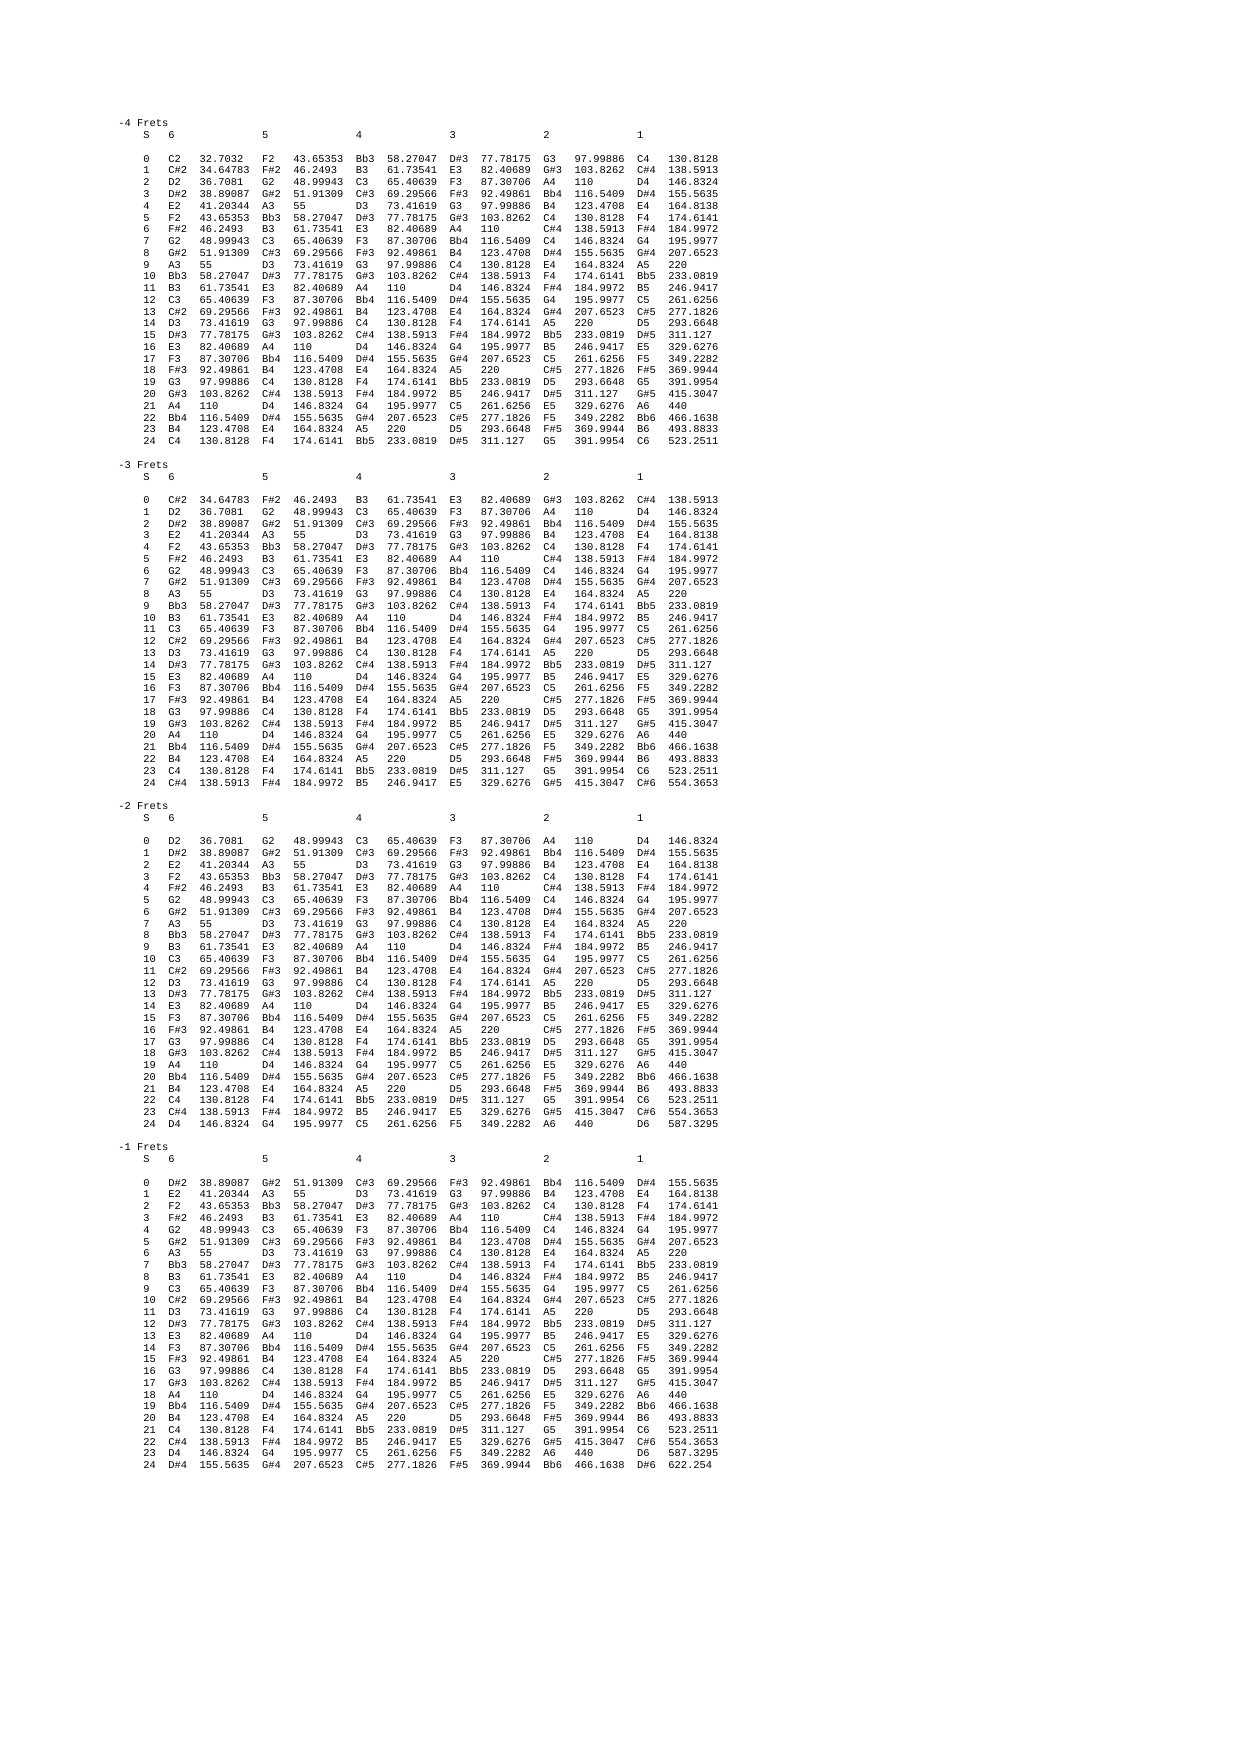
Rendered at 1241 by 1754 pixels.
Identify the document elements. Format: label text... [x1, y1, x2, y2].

text 13 E3 82.40689 A4 110 D4 146.8324 G4 195.9977 B5 246.9417 E5 329.6276 [118, 1331, 1122, 1342]
text 7 G#2 51.91309 C#3 69.29566 F#3 92.49861 B4 123.4708 D#4 155.5635 G#4 207.6523 [118, 577, 1122, 589]
text 3 D#2 38.89087 G#2 51.91309 C#3 69.29566 F#3 92.49861 Bb4 116.5409 D#4 155.5635 [118, 189, 1122, 201]
text 5 G#2 51.91309 C#3 69.29566 F#3 92.49861 B4 123.4708 D#4 155.5635 G#4 207.6523 [118, 1236, 1122, 1248]
text 13 C#2 69.29566 F#3 92.49861 B4 123.4708 E4 164.8324 G#4 207.6523 C#5 277.1826 [118, 306, 1122, 318]
text 17 G3 97.99886 C4 130.8128 F4 174.6141 Bb5 233.0819 D5 293.6648 G5 391.9954 [118, 1036, 1122, 1048]
text 16 F#3 92.49861 B4 123.4708 E4 164.8324 A5 220 C#5 277.1826 F#5 369.9944 [118, 1024, 1122, 1036]
text 16 E3 82.40689 A4 110 D4 146.8324 G4 195.9977 B5 246.9417 E5 329.6276 [118, 342, 1122, 353]
text -2 Frets [118, 801, 1122, 813]
text 5 G2 48.99943 C3 65.40639 F3 87.30706 Bb4 116.5409 C4 146.8324 G4 195.9977 [118, 895, 1122, 907]
text 10 C3 65.40639 F3 87.30706 Bb4 116.5409 D#4 155.5635 G4 195.9977 C5 261.6256 [118, 954, 1122, 966]
text 20 A4 110 D4 146.8324 G4 195.9977 C5 261.6256 E5 329.6276 A6 440 [118, 730, 1122, 742]
text 2 D#2 38.89087 G#2 51.91309 C#3 69.29566 F#3 92.49861 Bb4 116.5409 D#4 155.5635 [118, 518, 1122, 530]
text 1 D#2 38.89087 G#2 51.91309 C#3 69.29566 F#3 92.49861 Bb4 116.5409 D#4 155.5635 [118, 848, 1122, 860]
text 9 C3 65.40639 F3 87.30706 Bb4 116.5409 D#4 155.5635 G4 195.9977 C5 261.6256 [118, 1283, 1122, 1295]
text 8 G#2 51.91309 C#3 69.29566 F#3 92.49861 B4 123.4708 D#4 155.5635 G#4 207.6523 [118, 248, 1122, 259]
text S 6 5 4 3 2 1 [118, 471, 1122, 483]
text 3 F#2 46.2493 B3 61.73541 E3 82.40689 A4 110 C#4 138.5913 F#4 184.9972 [118, 1213, 1122, 1224]
text 18 F#3 92.49861 B4 123.4708 E4 164.8324 A5 220 C#5 277.1826 F#5 369.9944 [118, 365, 1122, 377]
text 15 F#3 92.49861 B4 123.4708 E4 164.8324 A5 220 C#5 277.1826 F#5 369.9944 [118, 1354, 1122, 1366]
text 20 G#3 103.8262 C#4 138.5913 F#4 184.9972 B5 246.9417 D#5 311.127 G#5 415.3047 [118, 389, 1122, 401]
text 24 C4 130.8128 F4 174.6141 Bb5 233.0819 D#5 311.127 G5 391.9954 C6 523.2511 [118, 436, 1122, 448]
text 16 G3 97.99886 C4 130.8128 F4 174.6141 Bb5 233.0819 D5 293.6648 G5 391.9954 [118, 1366, 1122, 1378]
text 9 A3 55 D3 73.41619 G3 97.99886 C4 130.8128 E4 164.8324 A5 220 [118, 259, 1122, 271]
text 12 C#2 69.29566 F#3 92.49861 B4 123.4708 E4 164.8324 G#4 207.6523 C#5 277.1826 [118, 636, 1122, 648]
text 11 B3 61.73541 E3 82.40689 A4 110 D4 146.8324 F#4 184.9972 B5 246.9417 [118, 283, 1122, 295]
text S 6 5 4 3 2 1 [118, 1154, 1122, 1166]
text 21 C4 130.8128 F4 174.6141 Bb5 233.0819 D#5 311.127 G5 391.9954 C6 523.2511 [118, 1425, 1122, 1436]
text 7 G2 48.99943 C3 65.40639 F3 87.30706 Bb4 116.5409 C4 146.8324 G4 195.9977 [118, 236, 1122, 248]
text 23 C#4 138.5913 F#4 184.9972 B5 246.9417 E5 329.6276 G#5 415.3047 C#6 554.3653 [118, 1107, 1122, 1119]
text 2 F2 43.65353 Bb3 58.27047 D#3 77.78175 G#3 103.8262 C4 130.8128 F4 174.6141 [118, 1201, 1122, 1213]
text 12 D3 73.41619 G3 97.99886 C4 130.8128 F4 174.6141 A5 220 D5 293.6648 [118, 977, 1122, 989]
text 2 D2 36.7081 G2 48.99943 C3 65.40639 F3 87.30706 A4 110 D4 146.8324 [118, 177, 1122, 189]
text 15 D#3 77.78175 G#3 103.8262 C#4 138.5913 F#4 184.9972 Bb5 233.0819 D#5 311.127 [118, 330, 1122, 342]
text -1 Frets [118, 1142, 1122, 1154]
text 12 C3 65.40639 F3 87.30706 Bb4 116.5409 D#4 155.5635 G4 195.9977 C5 261.6256 [118, 295, 1122, 306]
text 10 Bb3 58.27047 D#3 77.78175 G#3 103.8262 C#4 138.5913 F4 174.6141 Bb5 233.0819 [118, 271, 1122, 283]
text 21 B4 123.4708 E4 164.8324 A5 220 D5 293.6648 F#5 369.9944 B6 493.8833 [118, 1083, 1122, 1095]
text 19 A4 110 D4 146.8324 G4 195.9977 C5 261.6256 E5 329.6276 A6 440 [118, 1060, 1122, 1072]
text 20 Bb4 116.5409 D#4 155.5635 G#4 207.6523 C#5 277.1826 F5 349.2282 Bb6 466.1638 [118, 1072, 1122, 1083]
text 14 F3 87.30706 Bb4 116.5409 D#4 155.5635 G#4 207.6523 C5 261.6256 F5 349.2282 [118, 1342, 1122, 1354]
text 24 D#4 155.5635 G#4 207.6523 C#5 277.1826 F#5 369.9944 Bb6 466.1638 D#6 622.254 [118, 1460, 1122, 1472]
text 14 D#3 77.78175 G#3 103.8262 C#4 138.5913 F#4 184.9972 Bb5 233.0819 D#5 311.127 [118, 659, 1122, 671]
text 15 F3 87.30706 Bb4 116.5409 D#4 155.5635 G#4 207.6523 C5 261.6256 F5 349.2282 [118, 1013, 1122, 1024]
text 1 C#2 34.64783 F#2 46.2493 B3 61.73541 E3 82.40689 G#3 103.8262 C#4 138.5913 [118, 165, 1122, 177]
text 23 B4 123.4708 E4 164.8324 A5 220 D5 293.6648 F#5 369.9944 B6 493.8833 [118, 424, 1122, 436]
text 23 D4 146.8324 G4 195.9977 C5 261.6256 F5 349.2282 A6 440 D6 587.3295 [118, 1448, 1122, 1460]
text 5 F2 43.65353 Bb3 58.27047 D#3 77.78175 G#3 103.8262 C4 130.8128 F4 174.6141 [118, 212, 1122, 224]
text S 6 5 4 3 2 1 [118, 813, 1122, 824]
text 22 C4 130.8128 F4 174.6141 Bb5 233.0819 D#5 311.127 G5 391.9954 C6 523.2511 [118, 1095, 1122, 1107]
text 9 Bb3 58.27047 D#3 77.78175 G#3 103.8262 C#4 138.5913 F4 174.6141 Bb5 233.0819 [118, 601, 1122, 612]
text 1 E2 41.20344 A3 55 D3 73.41619 G3 97.99886 B4 123.4708 E4 164.8138 [118, 1189, 1122, 1201]
text 7 Bb3 58.27047 D#3 77.78175 G#3 103.8262 C#4 138.5913 F4 174.6141 Bb5 233.0819 [118, 1260, 1122, 1272]
text 3 F2 43.65353 Bb3 58.27047 D#3 77.78175 G#3 103.8262 C4 130.8128 F4 174.6141 [118, 871, 1122, 883]
text 17 F#3 92.49861 B4 123.4708 E4 164.8324 A5 220 C#5 277.1826 F#5 369.9944 [118, 695, 1122, 707]
text 22 B4 123.4708 E4 164.8324 A5 220 D5 293.6648 F#5 369.9944 B6 493.8833 [118, 754, 1122, 766]
text 15 E3 82.40689 A4 110 D4 146.8324 G4 195.9977 B5 246.9417 E5 329.6276 [118, 671, 1122, 683]
text 11 D3 73.41619 G3 97.99886 C4 130.8128 F4 174.6141 A5 220 D5 293.6648 [118, 1307, 1122, 1319]
text 4 F2 43.65353 Bb3 58.27047 D#3 77.78175 G#3 103.8262 C4 130.8128 F4 174.6141 [118, 542, 1122, 554]
text -4 Frets [118, 118, 1122, 130]
text 1 D2 36.7081 G2 48.99943 C3 65.40639 F3 87.30706 A4 110 D4 146.8324 [118, 507, 1122, 518]
text 13 D3 73.41619 G3 97.99886 C4 130.8128 F4 174.6141 A5 220 D5 293.6648 [118, 648, 1122, 659]
text 17 F3 87.30706 Bb4 116.5409 D#4 155.5635 G#4 207.6523 C5 261.6256 F5 349.2282 [118, 353, 1122, 365]
text 8 B3 61.73541 E3 82.40689 A4 110 D4 146.8324 F#4 184.9972 B5 246.9417 [118, 1272, 1122, 1283]
text -3 Frets [118, 459, 1122, 471]
text 14 E3 82.40689 A4 110 D4 146.8324 G4 195.9977 B5 246.9417 E5 329.6276 [118, 1001, 1122, 1013]
text 10 C#2 69.29566 F#3 92.49861 B4 123.4708 E4 164.8324 G#4 207.6523 C#5 277.1826 [118, 1295, 1122, 1307]
text 12 D#3 77.78175 G#3 103.8262 C#4 138.5913 F#4 184.9972 Bb5 233.0819 D#5 311.127 [118, 1319, 1122, 1331]
text 3 E2 41.20344 A3 55 D3 73.41619 G3 97.99886 B4 123.4708 E4 164.8138 [118, 530, 1122, 542]
text 5 F#2 46.2493 B3 61.73541 E3 82.40689 A4 110 C#4 138.5913 F#4 184.9972 [118, 554, 1122, 565]
text 19 Bb4 116.5409 D#4 155.5635 G#4 207.6523 C#5 277.1826 F5 349.2282 Bb6 466.1638 [118, 1401, 1122, 1413]
text 19 G#3 103.8262 C#4 138.5913 F#4 184.9972 B5 246.9417 D#5 311.127 G#5 415.3047 [118, 718, 1122, 730]
text 8 Bb3 58.27047 D#3 77.78175 G#3 103.8262 C#4 138.5913 F4 174.6141 Bb5 233.0819 [118, 930, 1122, 942]
text 24 C#4 138.5913 F#4 184.9972 B5 246.9417 E5 329.6276 G#5 415.3047 C#6 554.3653 [118, 777, 1122, 789]
text 9 B3 61.73541 E3 82.40689 A4 110 D4 146.8324 F#4 184.9972 B5 246.9417 [118, 942, 1122, 954]
text 18 G#3 103.8262 C#4 138.5913 F#4 184.9972 B5 246.9417 D#5 311.127 G#5 415.3047 [118, 1048, 1122, 1060]
text 11 C#2 69.29566 F#3 92.49861 B4 123.4708 E4 164.8324 G#4 207.6523 C#5 277.1826 [118, 966, 1122, 977]
text 4 F#2 46.2493 B3 61.73541 E3 82.40689 A4 110 C#4 138.5913 F#4 184.9972 [118, 883, 1122, 895]
text 22 C#4 138.5913 F#4 184.9972 B5 246.9417 E5 329.6276 G#5 415.3047 C#6 554.3653 [118, 1436, 1122, 1448]
text 10 B3 61.73541 E3 82.40689 A4 110 D4 146.8324 F#4 184.9972 B5 246.9417 [118, 612, 1122, 624]
text 7 A3 55 D3 73.41619 G3 97.99886 C4 130.8128 E4 164.8324 A5 220 [118, 918, 1122, 930]
text 22 Bb4 116.5409 D#4 155.5635 G#4 207.6523 C#5 277.1826 F5 349.2282 Bb6 466.1638 [118, 412, 1122, 424]
text 13 D#3 77.78175 G#3 103.8262 C#4 138.5913 F#4 184.9972 Bb5 233.0819 D#5 311.127 [118, 989, 1122, 1001]
text 17 G#3 103.8262 C#4 138.5913 F#4 184.9972 B5 246.9417 D#5 311.127 G#5 415.3047 [118, 1378, 1122, 1389]
text 0 C#2 34.64783 F#2 46.2493 B3 61.73541 E3 82.40689 G#3 103.8262 C#4 138.5913 [118, 495, 1122, 507]
text 23 C4 130.8128 F4 174.6141 Bb5 233.0819 D#5 311.127 G5 391.9954 C6 523.2511 [118, 766, 1122, 777]
text 18 G3 97.99886 C4 130.8128 F4 174.6141 Bb5 233.0819 D5 293.6648 G5 391.9954 [118, 707, 1122, 718]
text 6 F#2 46.2493 B3 61.73541 E3 82.40689 A4 110 C#4 138.5913 F#4 184.9972 [118, 224, 1122, 236]
text 0 C2 32.7032 F2 43.65353 Bb3 58.27047 D#3 77.78175 G3 97.99886 C4 130.8128 [118, 153, 1122, 165]
text 2 E2 41.20344 A3 55 D3 73.41619 G3 97.99886 B4 123.4708 E4 164.8138 [118, 860, 1122, 871]
text 21 Bb4 116.5409 D#4 155.5635 G#4 207.6523 C#5 277.1826 F5 349.2282 Bb6 466.1638 [118, 742, 1122, 754]
text 19 G3 97.99886 C4 130.8128 F4 174.6141 Bb5 233.0819 D5 293.6648 G5 391.9954 [118, 377, 1122, 389]
text 14 D3 73.41619 G3 97.99886 C4 130.8128 F4 174.6141 A5 220 D5 293.6648 [118, 318, 1122, 330]
text 16 F3 87.30706 Bb4 116.5409 D#4 155.5635 G#4 207.6523 C5 261.6256 F5 349.2282 [118, 683, 1122, 695]
text 20 B4 123.4708 E4 164.8324 A5 220 D5 293.6648 F#5 369.9944 B6 493.8833 [118, 1413, 1122, 1425]
text 6 A3 55 D3 73.41619 G3 97.99886 C4 130.8128 E4 164.8324 A5 220 [118, 1248, 1122, 1260]
text S 6 5 4 3 2 1 [118, 130, 1122, 142]
text 4 G2 48.99943 C3 65.40639 F3 87.30706 Bb4 116.5409 C4 146.8324 G4 195.9977 [118, 1224, 1122, 1236]
text 8 A3 55 D3 73.41619 G3 97.99886 C4 130.8128 E4 164.8324 A5 220 [118, 589, 1122, 601]
text 21 A4 110 D4 146.8324 G4 195.9977 C5 261.6256 E5 329.6276 A6 440 [118, 401, 1122, 412]
text 0 D#2 38.89087 G#2 51.91309 C#3 69.29566 F#3 92.49861 Bb4 116.5409 D#4 155.5635 [118, 1177, 1122, 1189]
text 4 E2 41.20344 A3 55 D3 73.41619 G3 97.99886 B4 123.4708 E4 164.8138 [118, 201, 1122, 212]
text 6 G2 48.99943 C3 65.40639 F3 87.30706 Bb4 116.5409 C4 146.8324 G4 195.9977 [118, 565, 1122, 577]
text 6 G#2 51.91309 C#3 69.29566 F#3 92.49861 B4 123.4708 D#4 155.5635 G#4 207.6523 [118, 907, 1122, 918]
text 18 A4 110 D4 146.8324 G4 195.9977 C5 261.6256 E5 329.6276 A6 440 [118, 1389, 1122, 1401]
text 24 D4 146.8324 G4 195.9977 C5 261.6256 F5 349.2282 A6 440 D6 587.3295 [118, 1119, 1122, 1130]
text 0 D2 36.7081 G2 48.99943 C3 65.40639 F3 87.30706 A4 110 D4 146.8324 [118, 836, 1122, 848]
text 11 C3 65.40639 F3 87.30706 Bb4 116.5409 D#4 155.5635 G4 195.9977 C5 261.6256 [118, 624, 1122, 636]
